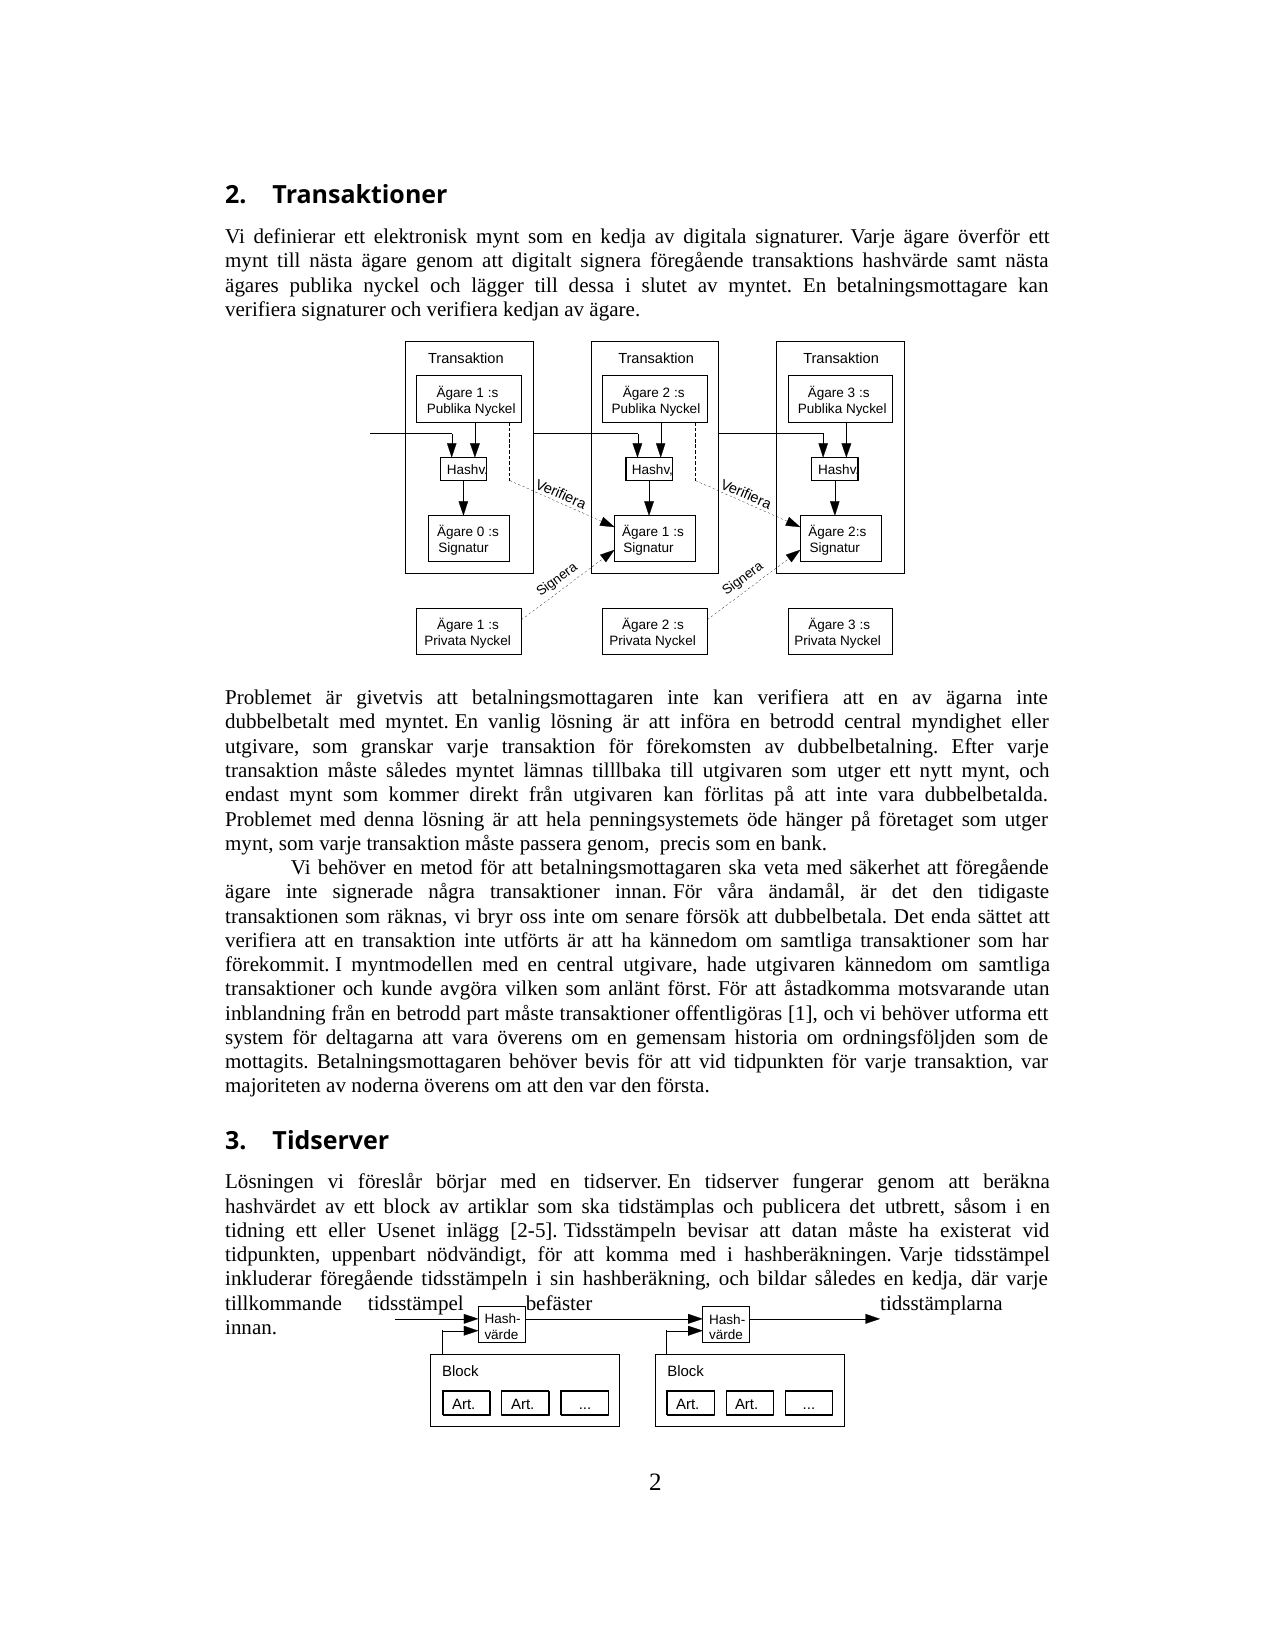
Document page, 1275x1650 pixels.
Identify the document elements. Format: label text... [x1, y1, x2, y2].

subtitle 3. Tidserver [225, 1122, 1050, 1157]
list Problemet är givetvis att betalningsmottagaren inte kan verifiera att en av ägarna inte dubbelbetalt med myntet. En vanlig lösning är att införa en betrodd central myndighet eller utgivare, som granskar varje transaktion för förekomsten av dubbelbetalning. Efter varje transaktion måste således myntet lämnas tilllbaka till utgivaren som utger ett nytt mynt, och endast mynt som kommer direkt från utgivaren kan förlitas på att inte vara dubbelbetalda. Problemet med denna lösning är att hela penningsystemets öde hänger på företaget som utger mynt, som varje transaktion måste passera genom, precis som en bank. [225, 636, 1050, 855]
text Vi definierar ett elektronisk mynt som en kedja av digitala signaturer. Varje ägare överför ett mynt till nästa ägare genom att digitalt signera föregående transaktions hashvärde samt nästa ägares publika nyckel och lägger till dessa i slutet av myntet. En betalningsmottagare kan verifiera signaturer och verifiera kedjan av ägare. [225, 224, 1050, 321]
list Vi behöver en metod för att betalningsmottagaren ska veta med säkerhet att föregående ägare inte signerade några transaktioner innan. För våra ändamål, är det den tidigaste transaktionen som räknas, vi bryr oss inte om senare försök att dubbelbetala. Det enda sättet att verifiera att en transaktion inte utförts är att ha kännedom om samtliga transaktioner som har förekommit. I myntmodellen med en central utgivare, hade utgivaren kännedom om samtliga transaktioner och kunde avgöra vilken som anlänt först. För att åstadkomma motsvarande utan inblandning från en betrodd part måste transaktioner offentligöras [1], och vi behöver utforma ett system för deltagarna att vara överens om en gemensam historia om ordningsföljden som de mottagits. Betalningsmottagaren behöver bevis för att vid tidpunkten för varje transaktion, var majoriteten av noderna överens om att den var den första. [225, 855, 1050, 1097]
text Lösningen vi föreslår börjar med en tidserver. En tidserver fungerar genom att beräkna hashvärdet av ett block av artiklar som ska tidstämplas och publicera det utbrett, såsom i en tidning ett eller Usenet inlägg [2-5]. Tidsstämpeln bevisar att datan måste ha existerat vid tidpunkten, uppenbart nödvändigt, för att komma med i hashberäkningen. Varje tidsstämpel inkluderar föregående tidsstämpeln i sin hashberäkning, och bildar således en kedja, där varje tillkommande tidsstämpel befäster tidsstämplarna innan. [225, 1169, 1050, 1339]
subtitle 2. Transaktioner [225, 177, 1050, 211]
